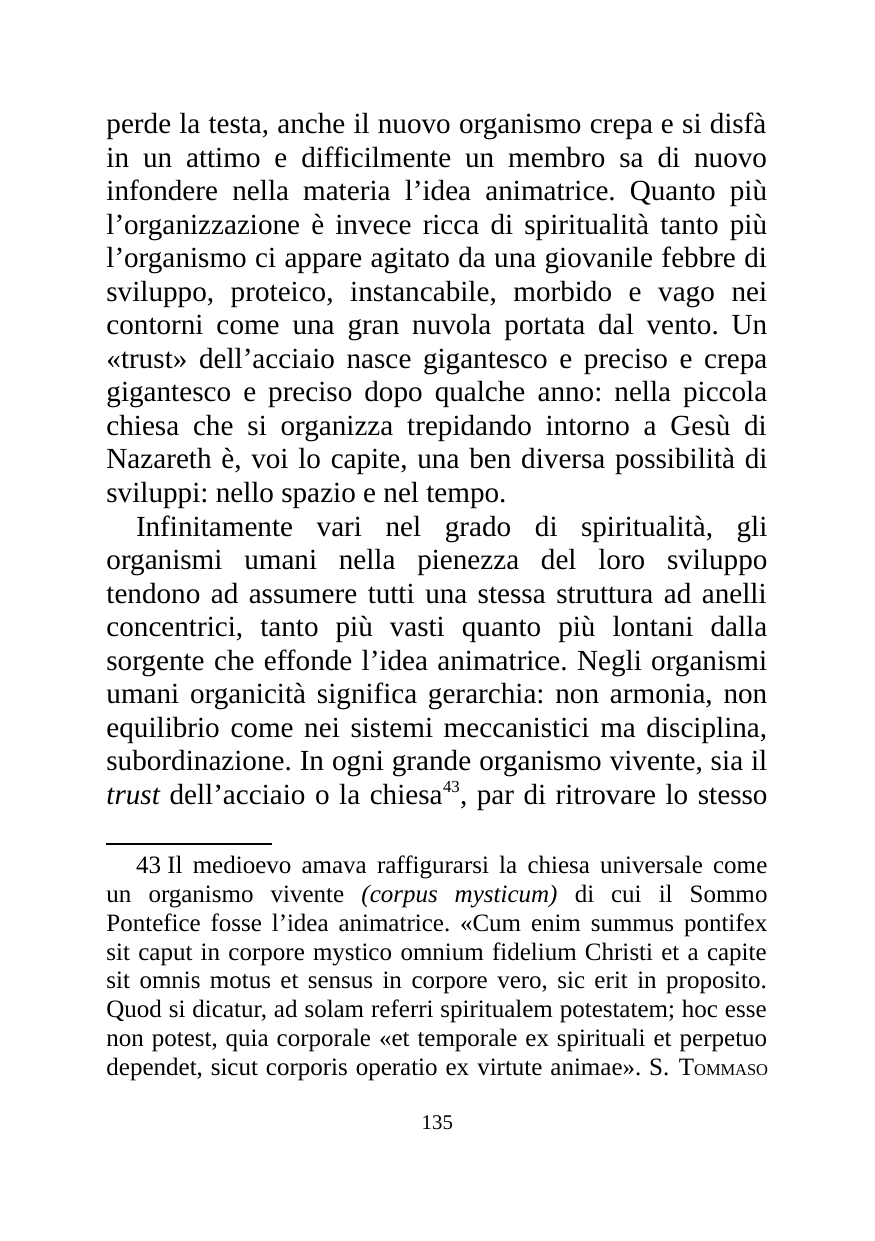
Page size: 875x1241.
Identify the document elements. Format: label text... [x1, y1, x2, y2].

text Infinitamente vari nel grado di spiritualità, gli organismi umani nella pienezza del loro sviluppo tendono ad assumere tutti una stessa struttura ad anelli concentrici, tanto più vasti quanto più lontani dalla sorgente che effonde l’idea animatrice. Negli organismi umani organicità significa gerarchia: non armonia, non equilibrio come nei sistemi meccanistici ma disciplina, subordinazione. In ogni grande organismo vivente, sia il trust dell’acciaio o la chiesa, par di ritrovare lo stesso [106, 509, 768, 811]
text Il medioevo amava raffigurarsi la chiesa universale come un organismo vivente (corpus mysticum) di cui il Sommo Pontefice fosse l’idea animatrice. «Cum enim summus pontifex sit caput in corpore mystico omnium fidelium Christi et a capite sit omnis motus et sensus in corpore vero, sic erit in proposito. Quod si dicatur, ad solam referri spiritualem potestatem; hoc esse non potest, quia corporale «et temporale ex spirituali et perpetuo dependet, sicut corporis operatio ex virtute animae». S. Tommaso [106, 850, 768, 1080]
text perde la testa, anche il nuovo organismo crepa e si disfà in un attimo e difficilmente un membro sa di nuovo infondere nella materia l’idea animatrice. Quanto più l’organizzazione è invece ricca di spiritualità tanto più l’organismo ci appare agitato da una giovanile febbre di sviluppo, proteico, instancabile, morbido e vago nei contorni come una gran nuvola portata dal vento. Un «trust» dell’acciaio nasce gigantesco e preciso e crepa gigantesco e preciso dopo qualche anno: nella piccola chiesa che si organizza trepidando intorno a Gesù di Nazareth è, voi lo capite, una ben diversa possibilità di sviluppi: nello spazio e nel tempo. [106, 106, 768, 509]
